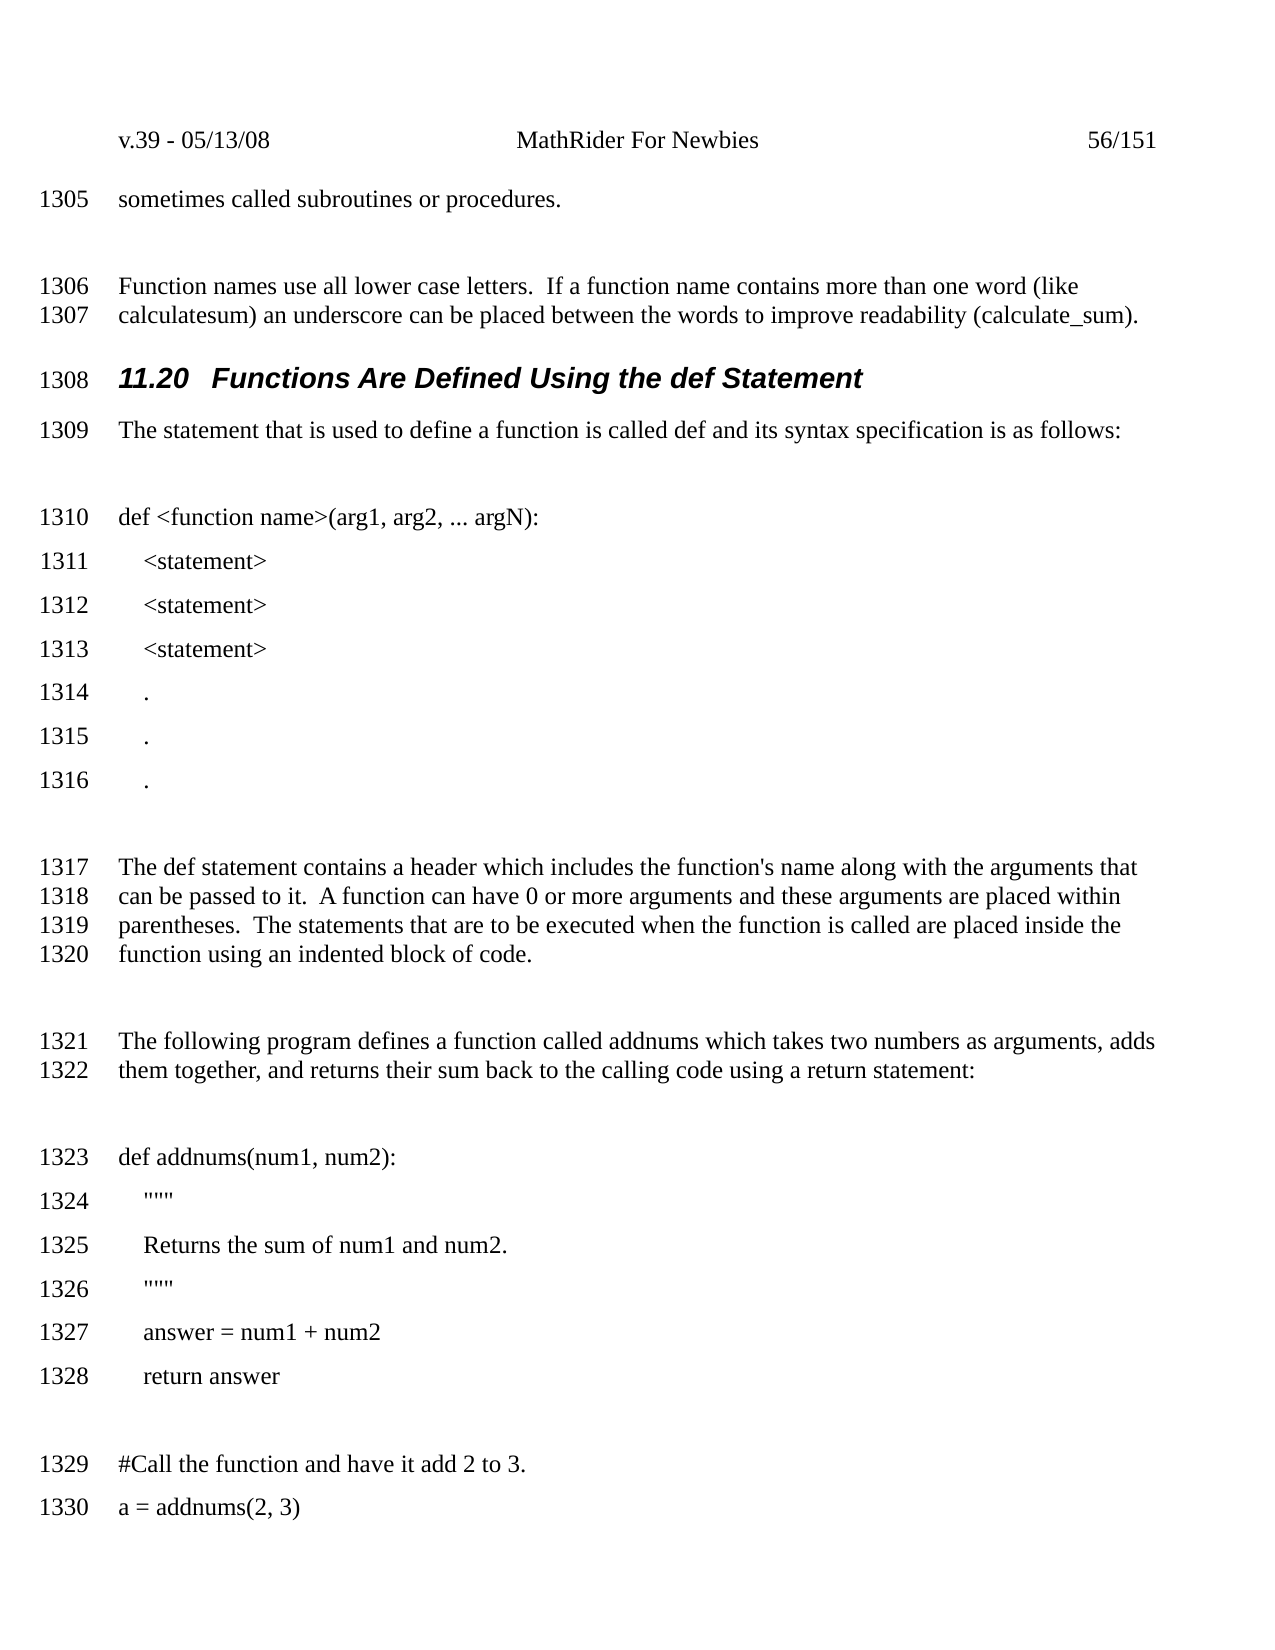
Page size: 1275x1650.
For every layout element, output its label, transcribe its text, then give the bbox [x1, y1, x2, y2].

text <statement> [118, 590, 1157, 619]
text . [118, 765, 1157, 794]
text #Call the function and have it add 2 to 3. [118, 1449, 1157, 1477]
text """ [118, 1186, 1157, 1215]
text sometimes called subroutines or procedures. [118, 184, 1157, 213]
text Function names use all lower case letters. If a function name contains more than one word (like calculatesum) an underscore can be placed between the words to improve readability (calculate_sum). [118, 271, 1157, 329]
text . [118, 721, 1157, 750]
text answer = num1 + num2 [118, 1317, 1157, 1346]
subtitle Functions Are Defined Using the def Statement [118, 361, 1157, 395]
text Returns the sum of num1 and num2. [118, 1230, 1157, 1259]
text """ [118, 1274, 1157, 1302]
text The statement that is used to define a function is called def and its syntax specification is as follows: [118, 415, 1157, 444]
text <statement> [118, 634, 1157, 662]
text def addnums(num1, num2): [118, 1142, 1157, 1171]
text . [118, 677, 1157, 706]
text return answer [118, 1361, 1157, 1390]
text a = addnums(2, 3) [118, 1492, 1157, 1521]
text <statement> [118, 546, 1157, 575]
text The def statement contains a header which includes the function's name along with the arguments that can be passed to it. A function can have 0 or more arguments and these arguments are placed within parentheses. The statements that are to be executed when the function is called are placed inside the function using an indented block of code. [118, 852, 1157, 967]
text The following program defines a function called addnums which takes two numbers as arguments, adds them together, and returns their sum back to the calling code using a return statement: [118, 1026, 1157, 1084]
text def <function name>(arg1, arg2, ... argN): [118, 502, 1157, 531]
